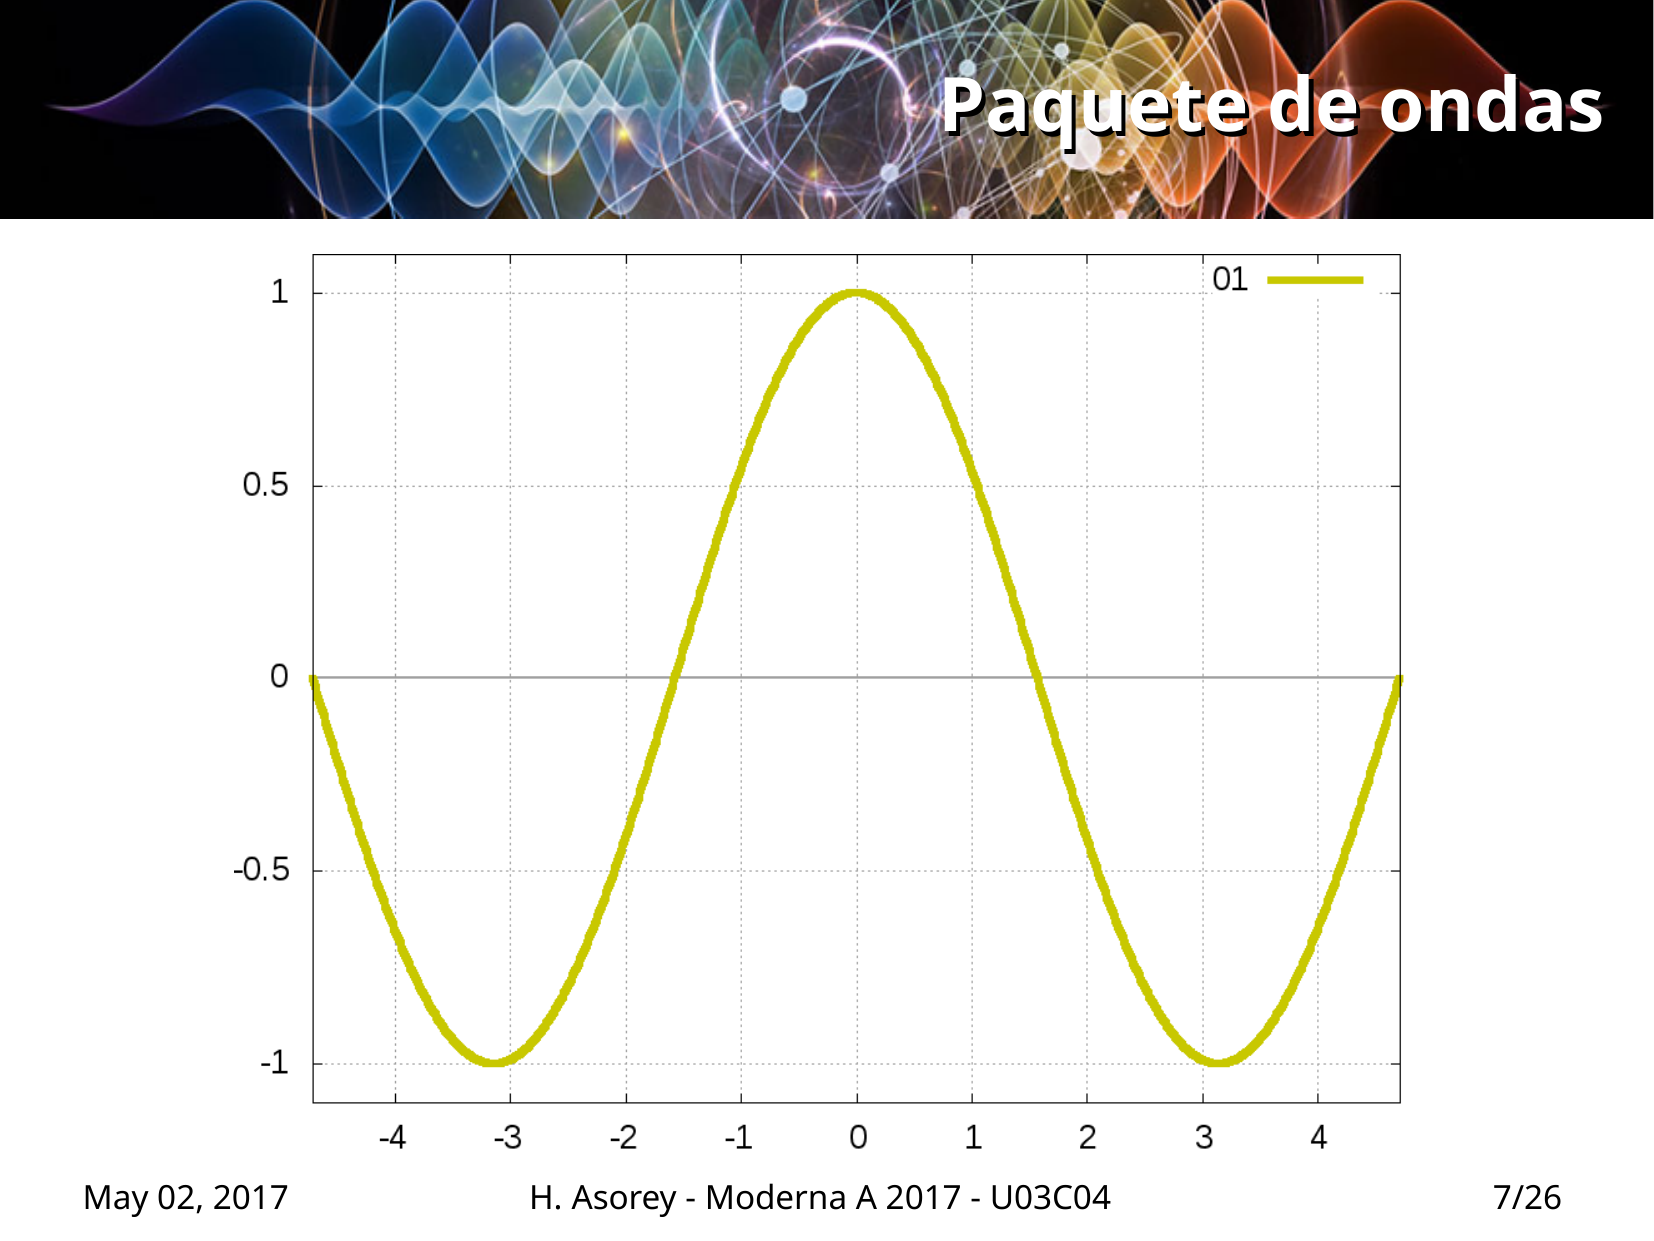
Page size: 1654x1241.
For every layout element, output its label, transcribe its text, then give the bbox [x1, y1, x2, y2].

title Paquete de ondas [45, 15, 1606, 191]
picture [234, 254, 1416, 1156]
picture [0, 0, 1654, 219]
